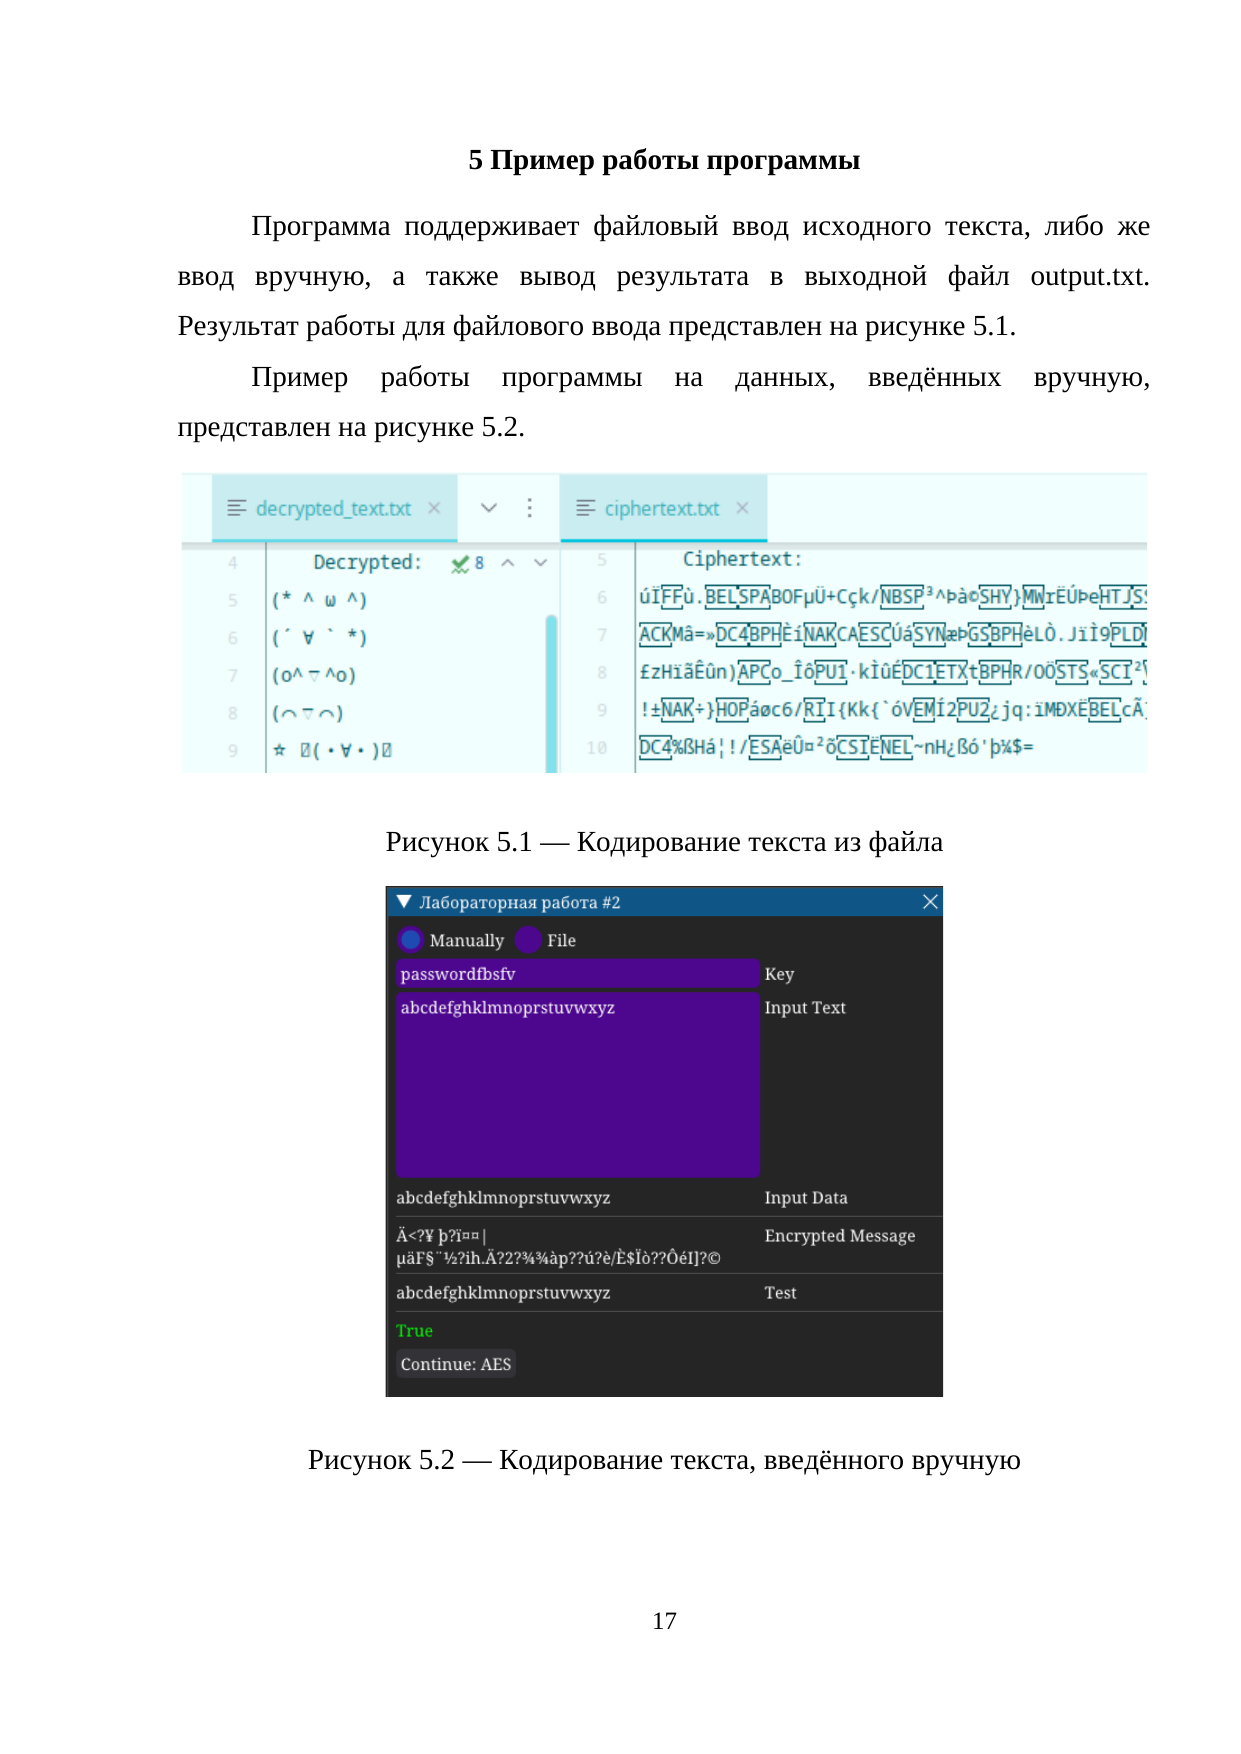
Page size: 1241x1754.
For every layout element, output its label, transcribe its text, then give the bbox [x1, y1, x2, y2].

text Пример работы программы на данных, введённых вручную, представлен на рисунке 5.2. [177, 359, 1152, 443]
text Программа поддерживает файловый ввод исходного текста, либо же ввод вручную, а также вывод результата в выходной файл output.txt. Результат работы для файлового ввода представлен на рисунке 5.1. [177, 208, 1152, 342]
subtitle Рисунок 5.2 — Кодирование текста, введённого вручную [177, 1397, 1152, 1476]
picture [181, 472, 1148, 773]
subtitle 5 Пример работы программы [177, 142, 1152, 175]
picture [385, 886, 944, 1397]
subtitle Рисунок 5.1 — Кодирование текста из файла [177, 773, 1152, 858]
